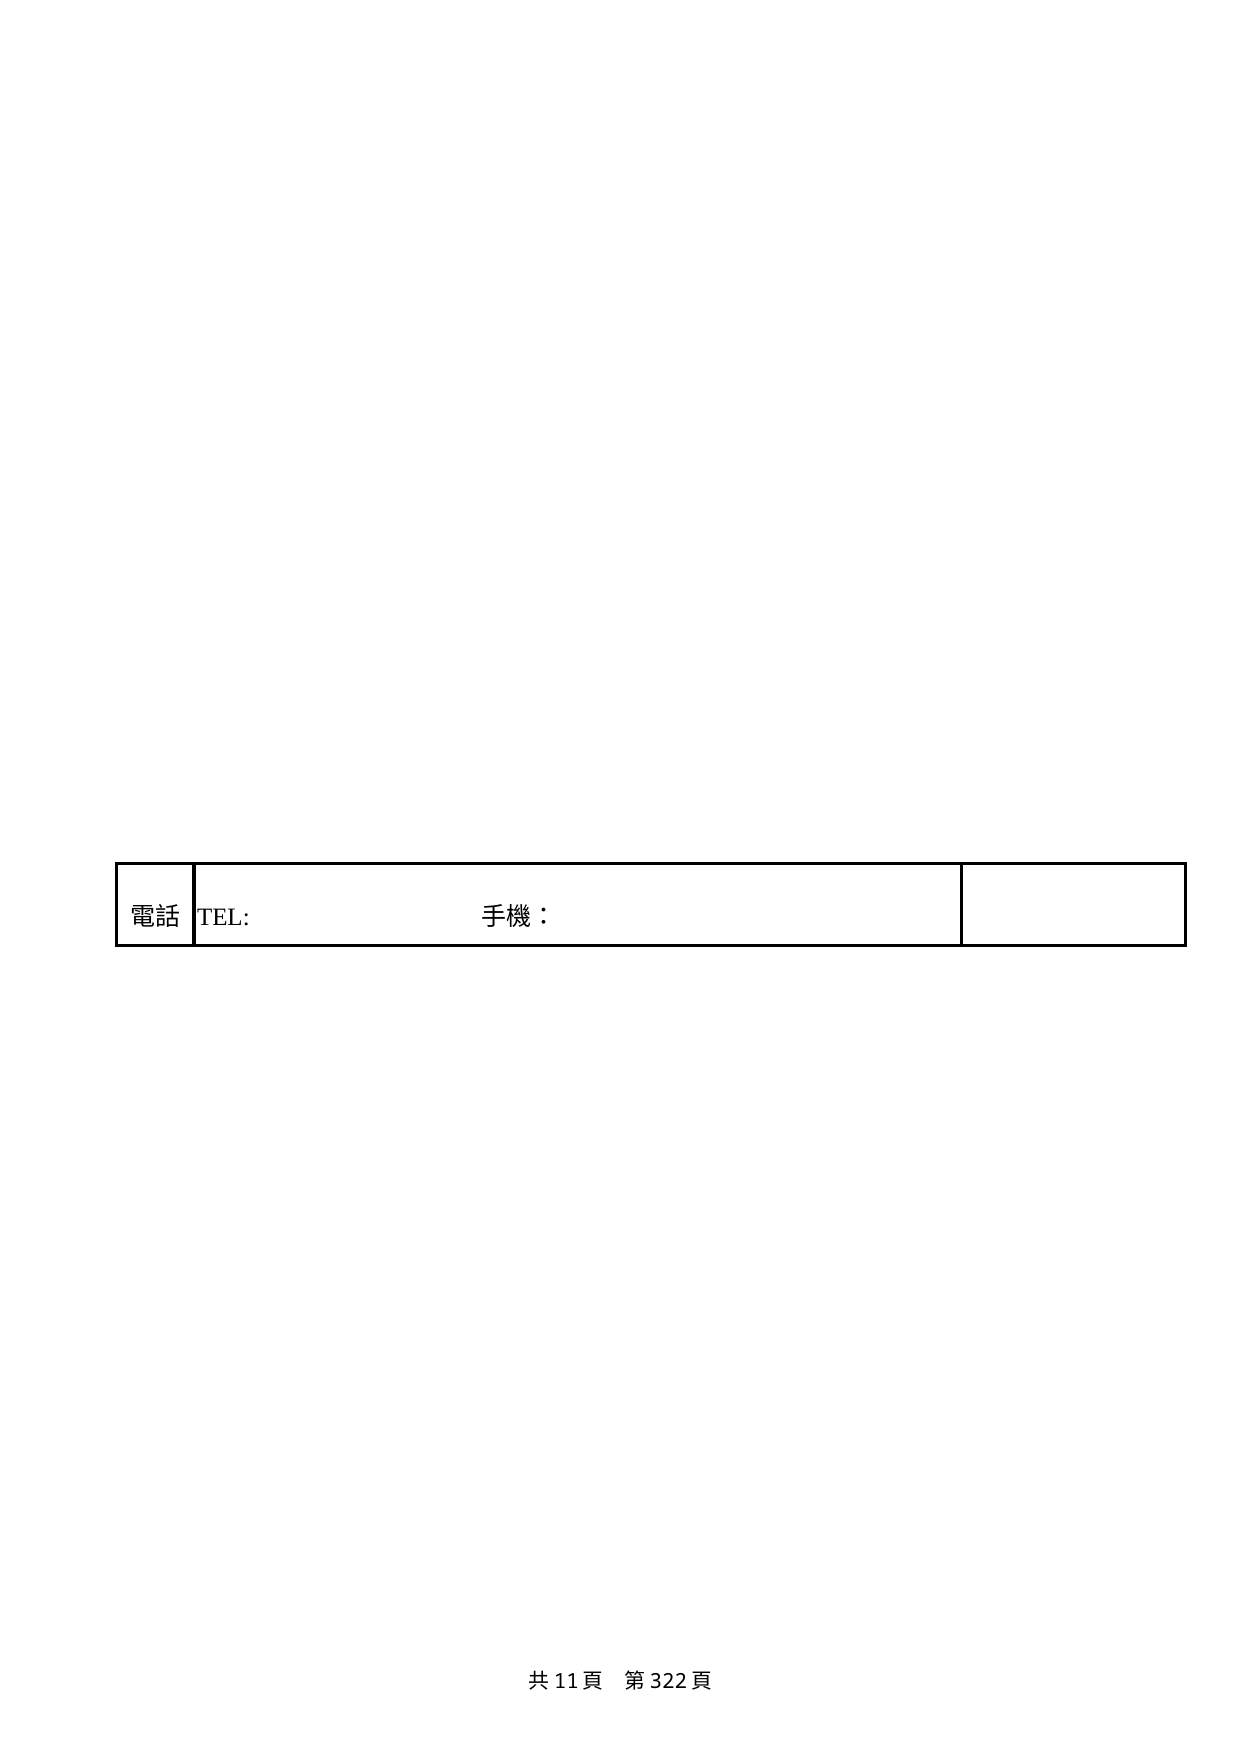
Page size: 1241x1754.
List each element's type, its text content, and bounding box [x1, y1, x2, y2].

table_cell TEL: 手機： [196, 865, 960, 944]
table_header 照 片 [963, 865, 1184, 944]
table_cell 電話 [118, 865, 192, 944]
